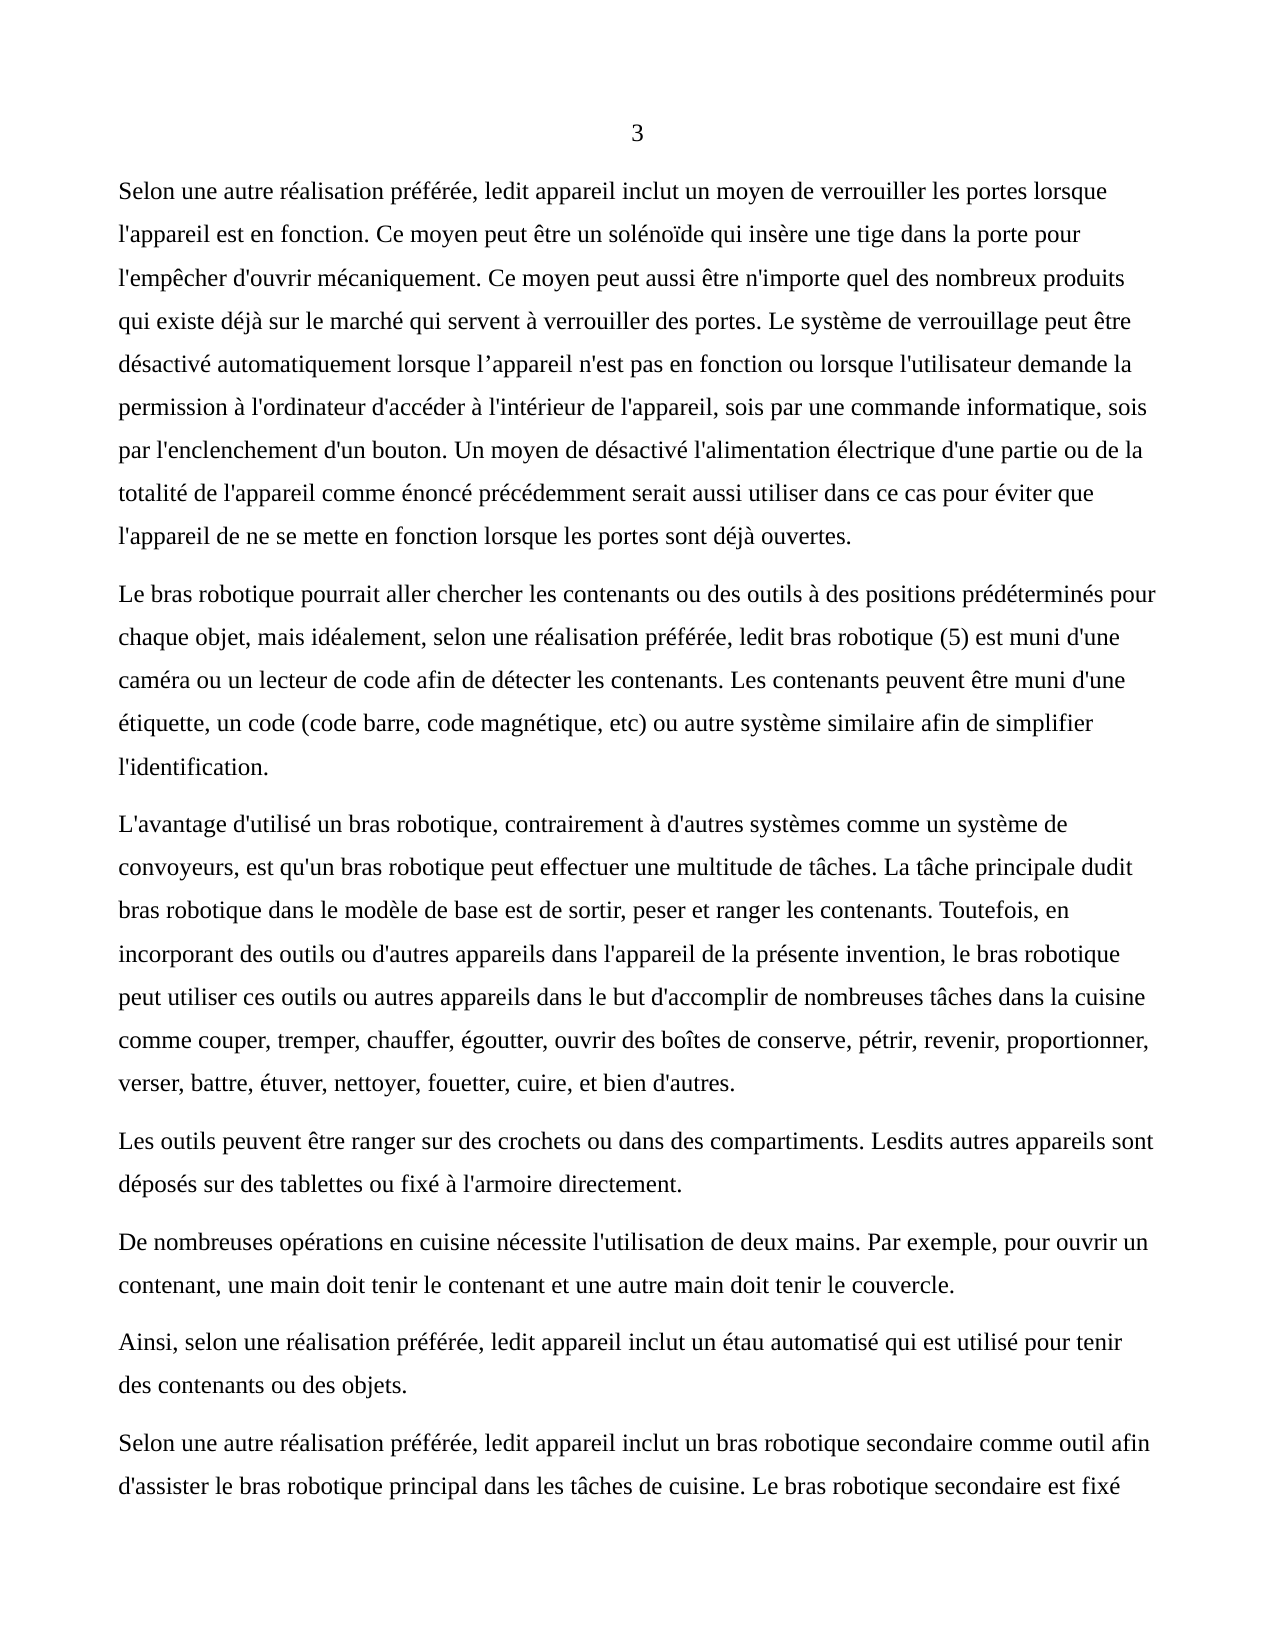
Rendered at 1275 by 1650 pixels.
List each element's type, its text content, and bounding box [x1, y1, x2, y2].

text Le bras robotique pourrait aller chercher les contenants ou des outils à des positions prédéterminés pour chaque objet, mais idéalement, selon une réalisation préférée, ledit bras robotique (5) est muni d'une caméra ou un lecteur de code afin de détecter les contenants. Les contenants peuvent être muni d'une étiquette, un code (code barre, code magnétique, etc) ou autre système similaire afin de simplifier l'identification. [118, 579, 1157, 780]
text Selon une autre réalisation préférée, ledit appareil inclut un moyen de verrouiller les portes lorsque l'appareil est en fonction. Ce moyen peut être un solénoïde qui insère une tige dans la porte pour l'empêcher d'ouvrir mécaniquement. Ce moyen peut aussi être n'importe quel des nombreux produits qui existe déjà sur le marché qui servent à verrouiller des portes. Le système de verrouillage peut être désactivé automatiquement lorsque l’appareil n'est pas en fonction ou lorsque l'utilisateur demande la permission à l'ordinateur d'accéder à l'intérieur de l'appareil, sois par une commande informatique, sois par l'enclenchement d'un bouton. Un moyen de désactivé l'alimentation électrique d'une partie ou de la totalité de l'appareil comme énoncé précédemment serait aussi utiliser dans ce cas pour éviter que l'appareil de ne se mette en fonction lorsque les portes sont déjà ouvertes. [118, 176, 1157, 550]
text De nombreuses opérations en cuisine nécessite l'utilisation de deux mains. Par exemple, pour ouvrir un contenant, une main doit tenir le contenant et une autre main doit tenir le couvercle. [118, 1227, 1157, 1298]
text Les outils peuvent être ranger sur des crochets ou dans des compartiments. Lesdits autres appareils sont déposés sur des tablettes ou fixé à l'armoire directement. [118, 1126, 1157, 1198]
text Selon une autre réalisation préférée, ledit appareil inclut un bras robotique secondaire comme outil afin d'assister le bras robotique principal dans les tâches de cuisine. Le bras robotique secondaire est fixé [118, 1428, 1157, 1500]
text L'avantage d'utilisé un bras robotique, contrairement à d'autres systèmes comme un système de convoyeurs, est qu'un bras robotique peut effectuer une multitude de tâches. La tâche principale dudit bras robotique dans le modèle de base est de sortir, peser et ranger les contenants. Toutefois, en incorporant des outils ou d'autres appareils dans l'appareil de la présente invention, le bras robotique peut utiliser ces outils ou autres appareils dans le but d'accomplir de nombreuses tâches dans la cuisine comme couper, tremper, chauffer, égoutter, ouvrir des boîtes de conserve, pétrir, revenir, proportionner, verser, battre, étuver, nettoyer, fouetter, cuire, et bien d'autres. [118, 809, 1157, 1097]
text Ainsi, selon une réalisation préférée, ledit appareil inclut un étau automatisé qui est utilisé pour tenir des contenants ou des objets. [118, 1327, 1157, 1399]
